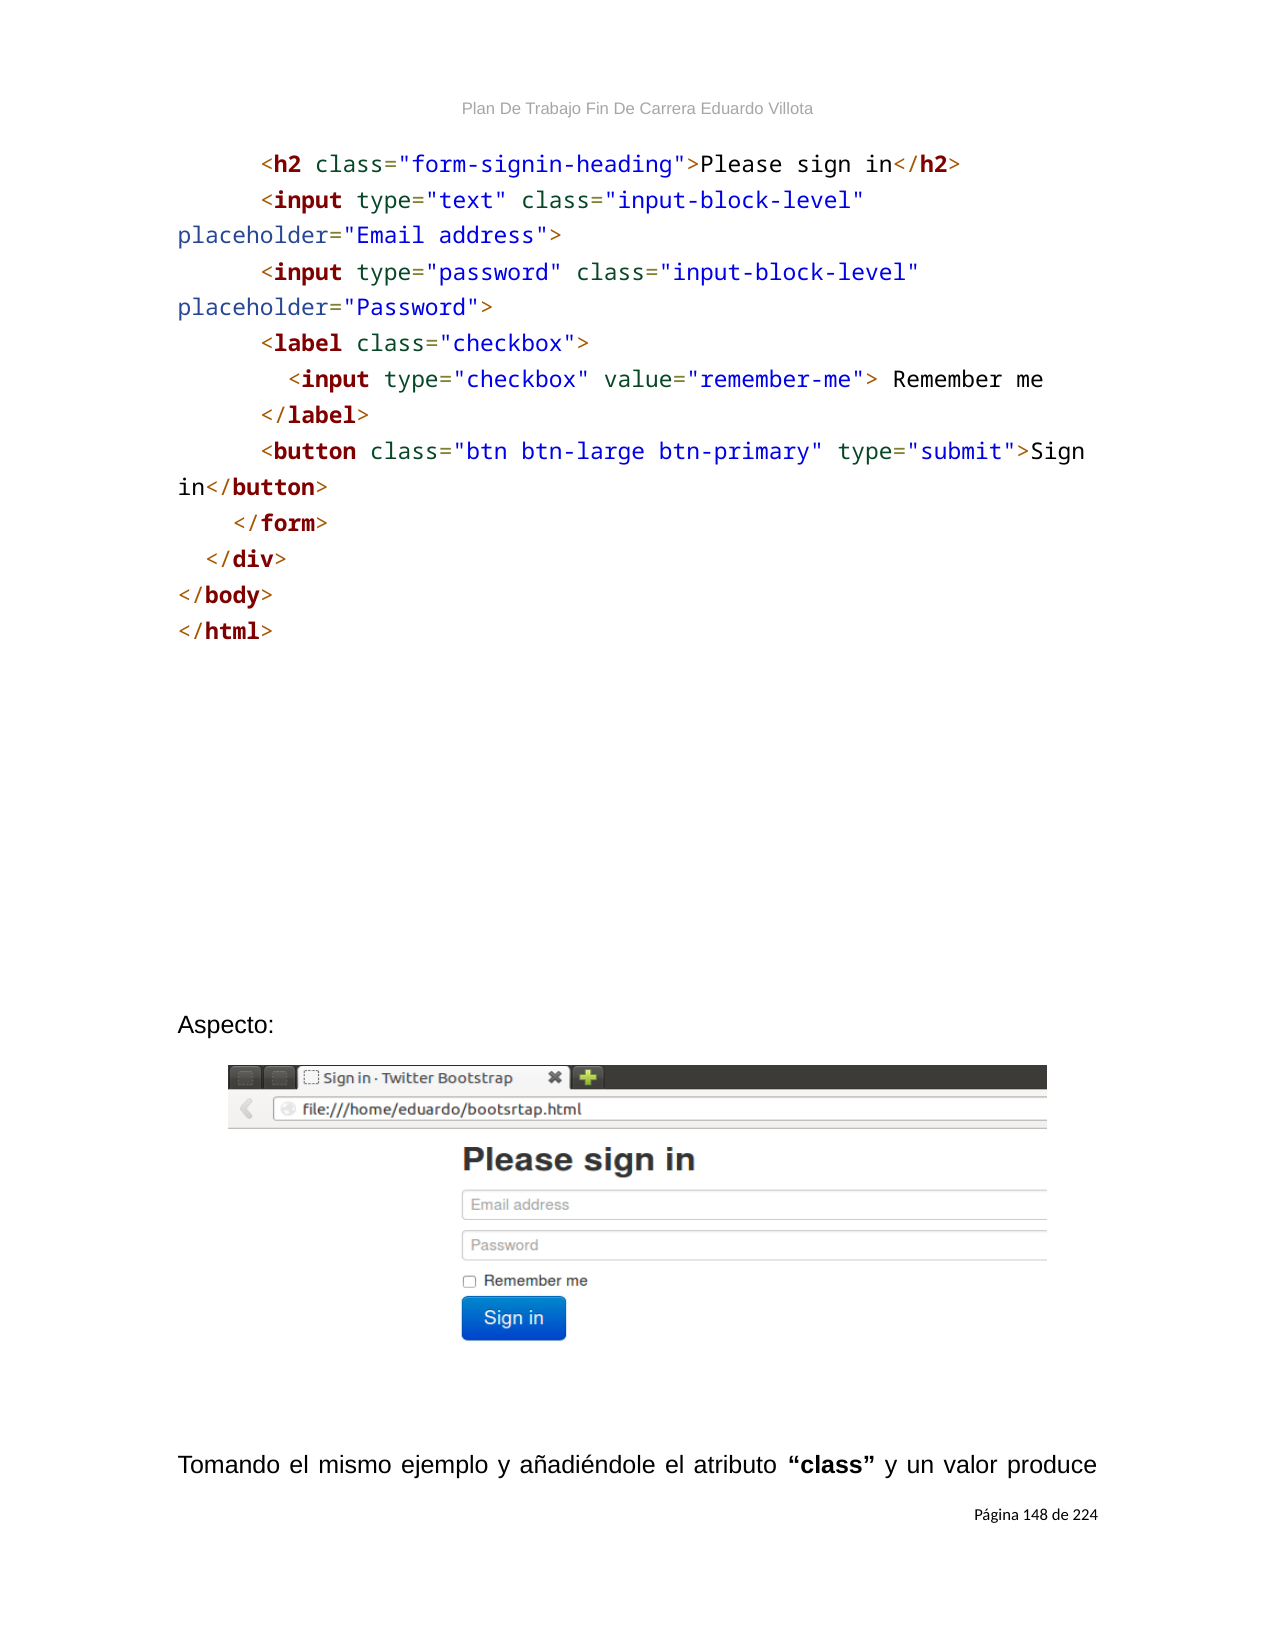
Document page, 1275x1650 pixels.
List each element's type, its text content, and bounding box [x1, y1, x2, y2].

text <input type="password" class="input-block-level" placeholder="Password"> [177, 255, 1098, 323]
text <label class="checkbox"> [177, 327, 1098, 358]
text <button class="btn btn-large btn-primary" type="submit">Sign in</button> [177, 435, 1098, 502]
text Aspecto: [177, 1010, 1098, 1039]
text <h2 class="form-signin-heading">Please sign in</h2> [177, 148, 1098, 179]
text </body> [177, 579, 1098, 610]
text </label> [177, 399, 1098, 430]
text </div> [177, 543, 1098, 574]
text <input type="checkbox" value="remember-me"> Remember me [177, 363, 1098, 394]
text Tomando el mismo ejemplo y añadiéndole el atributo “class” y un valor produce [177, 1450, 1098, 1479]
text <input type="text" class="input-block-level" placeholder="Email address"> [177, 183, 1098, 251]
text </form> [177, 507, 1098, 538]
picture [228, 1065, 1047, 1381]
text </html> [177, 615, 1098, 646]
